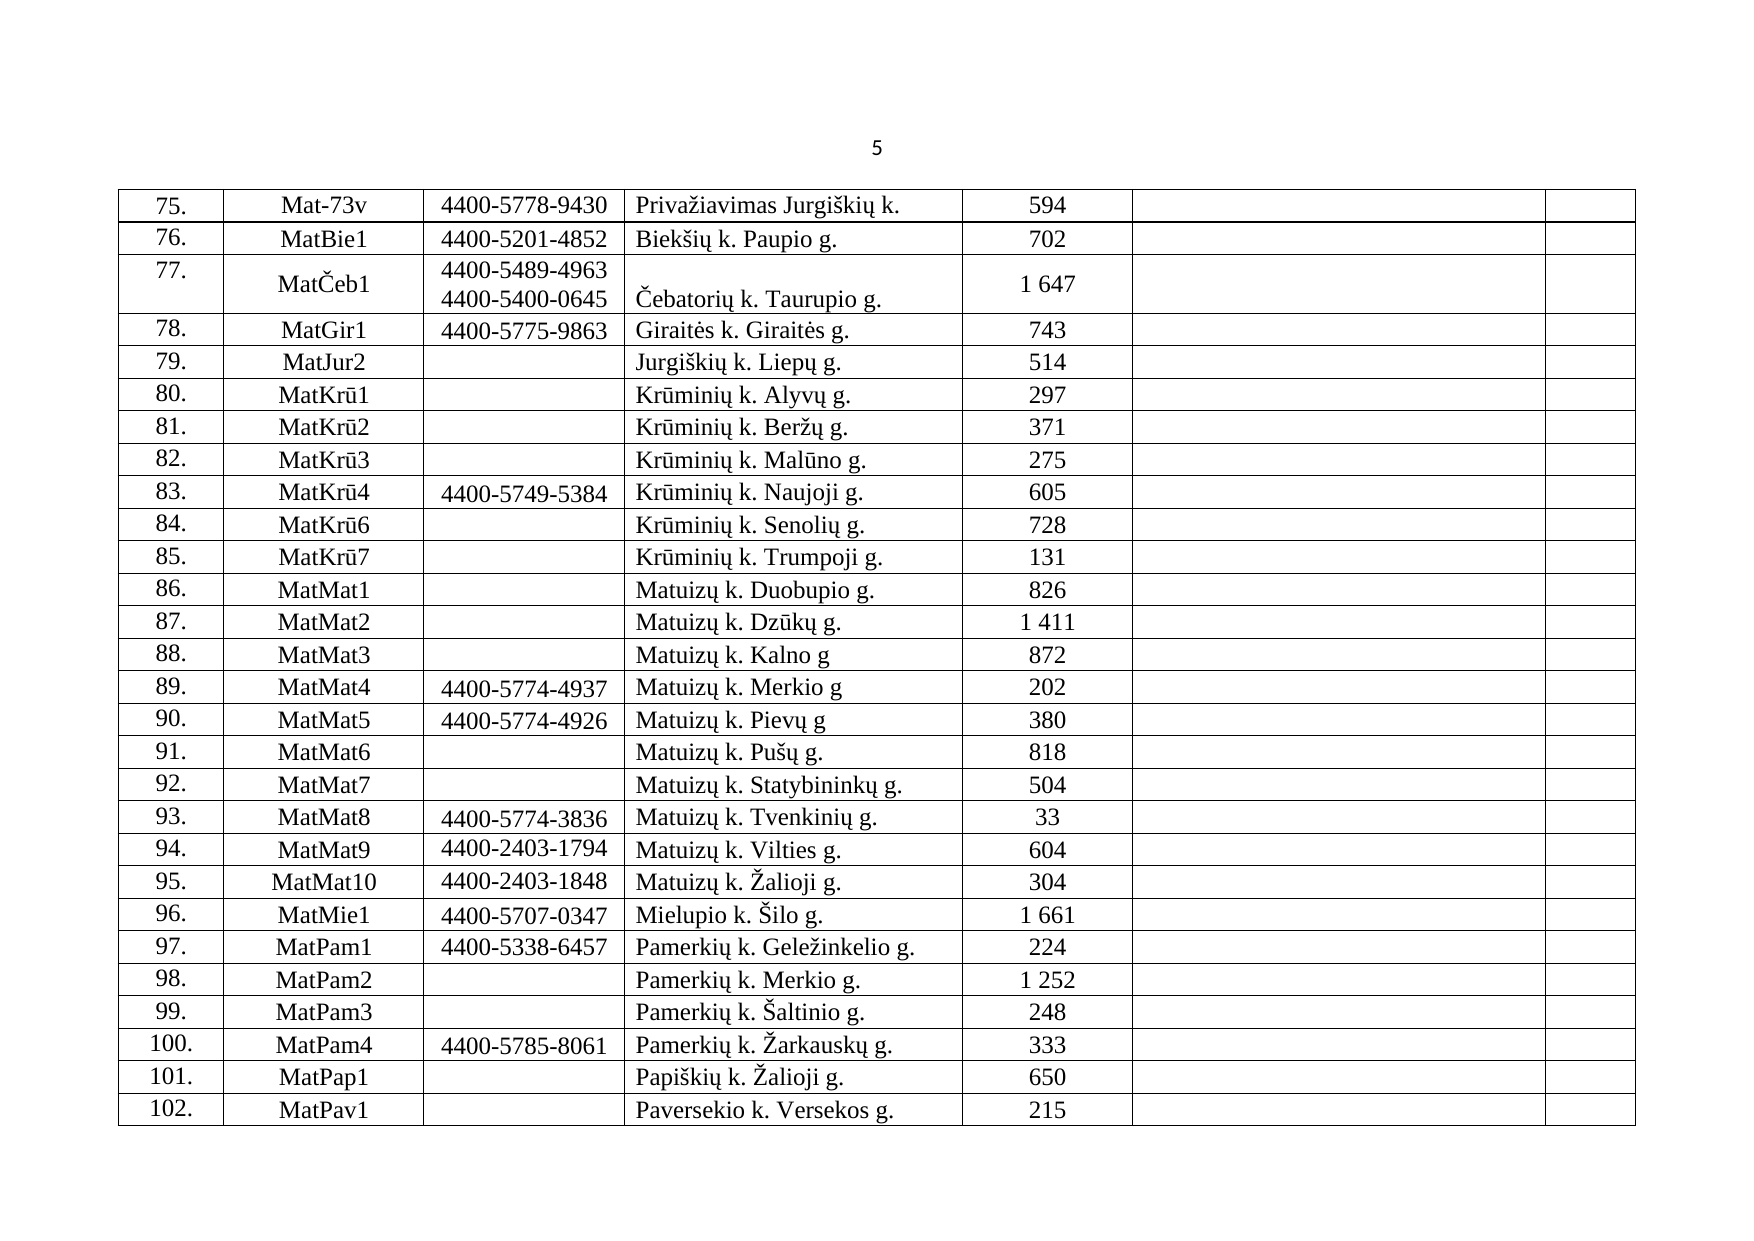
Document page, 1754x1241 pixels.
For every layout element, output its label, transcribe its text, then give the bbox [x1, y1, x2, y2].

table_cell [1546, 801, 1635, 832]
table_cell [1546, 223, 1635, 254]
table_cell [1133, 931, 1545, 962]
table_cell 93. [119, 801, 223, 832]
table_cell MatGir1 [224, 314, 423, 345]
table_cell Biekšių k. Paupio g. [625, 223, 962, 254]
table_cell [1546, 736, 1635, 767]
table_cell MatKrū7 [224, 541, 423, 572]
table_cell [1133, 639, 1545, 670]
table_cell MatMat10 [224, 866, 423, 897]
table_cell [1133, 223, 1545, 254]
table_cell [1546, 476, 1635, 507]
table_cell 87. [119, 606, 223, 637]
table_cell [1133, 346, 1545, 377]
table_cell [1133, 444, 1545, 475]
table_cell 215 [963, 1094, 1132, 1125]
table_cell Matuizų k. Žalioji g. [625, 866, 962, 897]
table_cell Krūminių k. Senolių g. [625, 509, 962, 540]
table_cell Krūminių k. Trumpoji g. [625, 541, 962, 572]
table_cell Čebatorių k. Taurupio g. [625, 255, 962, 312]
table_cell 101. [119, 1061, 223, 1092]
table_cell [1546, 574, 1635, 605]
table_cell [1133, 996, 1545, 1027]
table_cell MatMat7 [224, 769, 423, 800]
table_cell 4400-5774-3836 [424, 801, 624, 832]
table_cell 248 [963, 996, 1132, 1027]
table_cell 728 [963, 509, 1132, 540]
table_cell [1133, 1029, 1545, 1060]
table_cell [1546, 379, 1635, 410]
table_cell 91. [119, 736, 223, 767]
table_cell 78. [119, 314, 223, 345]
table_cell MatPam1 [224, 931, 423, 962]
table_cell [424, 736, 624, 767]
table_cell [424, 444, 624, 475]
table_cell 4400-5774-4937 [424, 671, 624, 702]
table_cell Matuizų k. Kalno g [625, 639, 962, 670]
table_cell 33 [963, 801, 1132, 832]
table_cell [424, 509, 624, 540]
table_cell [1133, 736, 1545, 767]
table_cell 304 [963, 866, 1132, 897]
table_cell [1133, 769, 1545, 800]
table_cell Krūminių k. Naujoji g. [625, 476, 962, 507]
table_cell [1133, 411, 1545, 442]
table_cell Privažiavimas Jurgiškių k. [625, 190, 962, 221]
table_cell [1133, 834, 1545, 865]
table_cell 98. [119, 964, 223, 995]
table_cell 96. [119, 899, 223, 930]
table_cell 81. [119, 411, 223, 442]
table_cell 99. [119, 996, 223, 1027]
table_cell [1133, 541, 1545, 572]
table_cell 4400-5489-4963 4400-5400-0645 [424, 255, 624, 312]
table_cell 84. [119, 509, 223, 540]
table_cell 97. [119, 931, 223, 962]
table_cell 4400-5785-8061 [424, 1029, 624, 1060]
table_cell [424, 1094, 624, 1125]
table_cell [1546, 704, 1635, 735]
table_cell [1133, 476, 1545, 507]
table_cell MatMat3 [224, 639, 423, 670]
table_cell [1133, 1061, 1545, 1092]
table_cell Krūminių k. Beržų g. [625, 411, 962, 442]
table_cell 297 [963, 379, 1132, 410]
table_cell [1546, 255, 1635, 312]
table_cell 594 [963, 190, 1132, 221]
table_cell [1133, 574, 1545, 605]
table_cell [1546, 866, 1635, 897]
table_cell [1133, 801, 1545, 832]
table_cell Matuizų k. Vilties g. [625, 834, 962, 865]
table_cell MatČeb1 [224, 255, 423, 312]
table_cell [1546, 899, 1635, 930]
table_cell MatKrū4 [224, 476, 423, 507]
table_cell 4400-5775-9863 [424, 314, 624, 345]
table_cell [1546, 996, 1635, 1027]
table_cell 1 411 [963, 606, 1132, 637]
table_cell 89. [119, 671, 223, 702]
table_cell [424, 606, 624, 637]
table_cell [1133, 964, 1545, 995]
table_cell [1546, 509, 1635, 540]
table_cell 743 [963, 314, 1132, 345]
table_cell 75. [119, 190, 223, 221]
table_cell Krūminių k. Malūno g. [625, 444, 962, 475]
table_cell [1133, 255, 1545, 312]
table_cell [1133, 1094, 1545, 1125]
table_cell [1133, 509, 1545, 540]
table_cell Papiškių k. Žalioji g. [625, 1061, 962, 1092]
table_cell [1546, 541, 1635, 572]
table_cell MatKrū2 [224, 411, 423, 442]
table_cell [424, 379, 624, 410]
table_cell [424, 574, 624, 605]
table_cell Matuizų k. Statybininkų g. [625, 769, 962, 800]
table_cell 4400-2403-1848 [424, 866, 624, 897]
table_cell [1133, 606, 1545, 637]
table_cell 514 [963, 346, 1132, 377]
table_cell Jurgiškių k. Liepų g. [625, 346, 962, 377]
table_cell 604 [963, 834, 1132, 865]
table_cell [424, 541, 624, 572]
table_cell MatKrū3 [224, 444, 423, 475]
table_cell [1546, 671, 1635, 702]
table_cell 4400-5338-6457 [424, 931, 624, 962]
table_cell 818 [963, 736, 1132, 767]
table_cell [1133, 866, 1545, 897]
table_cell [1546, 769, 1635, 800]
table_cell MatPav1 [224, 1094, 423, 1125]
table_cell 95. [119, 866, 223, 897]
table_cell [424, 346, 624, 377]
table_cell 83. [119, 476, 223, 507]
table_cell [424, 769, 624, 800]
table_cell MatBie1 [224, 223, 423, 254]
table_cell Mielupio k. Šilo g. [625, 899, 962, 930]
table_cell [1546, 1094, 1635, 1125]
table_cell 79. [119, 346, 223, 377]
table_cell Matuizų k. Merkio g [625, 671, 962, 702]
table_cell 85. [119, 541, 223, 572]
table_cell MatMat8 [224, 801, 423, 832]
table_cell 4400-5774-4926 [424, 704, 624, 735]
table_cell [1546, 346, 1635, 377]
table_cell Giraitės k. Giraitės g. [625, 314, 962, 345]
table_cell 88. [119, 639, 223, 670]
table_cell [1546, 834, 1635, 865]
table_cell 94. [119, 834, 223, 865]
table_cell [1546, 639, 1635, 670]
table_cell [1133, 190, 1545, 221]
table_cell 76. [119, 223, 223, 254]
table_cell 1 661 [963, 899, 1132, 930]
table_cell 100. [119, 1029, 223, 1060]
table_cell 826 [963, 574, 1132, 605]
table_cell MatMie1 [224, 899, 423, 930]
table_cell [1546, 314, 1635, 345]
table_cell 275 [963, 444, 1132, 475]
table_cell MatMat2 [224, 606, 423, 637]
table_cell [424, 411, 624, 442]
table_cell MatKrū1 [224, 379, 423, 410]
table_cell [1546, 1029, 1635, 1060]
table_cell Pamerkių k. Merkio g. [625, 964, 962, 995]
table_cell [1133, 671, 1545, 702]
table_cell Krūminių k. Alyvų g. [625, 379, 962, 410]
table_cell [1546, 444, 1635, 475]
table_cell [424, 996, 624, 1027]
table_cell Pamerkių k. Geležinkelio g. [625, 931, 962, 962]
table_cell 131 [963, 541, 1132, 572]
table_cell [424, 964, 624, 995]
table_cell Paversekio k. Versekos g. [625, 1094, 962, 1125]
table_cell Pamerkių k. Žarkauskų g. [625, 1029, 962, 1060]
table_cell Mat-73v [224, 190, 423, 221]
table_cell [424, 1061, 624, 1092]
table_cell MatMat6 [224, 736, 423, 767]
table_cell MatKrū6 [224, 509, 423, 540]
table_cell [1546, 190, 1635, 221]
table_cell 4400-2403-1794 [424, 834, 624, 865]
table_cell [1133, 704, 1545, 735]
table_cell 504 [963, 769, 1132, 800]
table_cell 4400-5201-4852 [424, 223, 624, 254]
table_cell 872 [963, 639, 1132, 670]
table_cell 371 [963, 411, 1132, 442]
table_cell Matuizų k. Duobupio g. [625, 574, 962, 605]
table_cell Matuizų k. Pievų g [625, 704, 962, 735]
table_cell 4400-5749-5384 [424, 476, 624, 507]
table_cell [1546, 411, 1635, 442]
table_cell 4400-5707-0347 [424, 899, 624, 930]
table_cell MatPam3 [224, 996, 423, 1027]
table_cell 80. [119, 379, 223, 410]
table_cell 77. [119, 255, 223, 312]
table_cell 90. [119, 704, 223, 735]
table_cell 380 [963, 704, 1132, 735]
table_cell MatMat1 [224, 574, 423, 605]
table_cell [1133, 379, 1545, 410]
table_cell [1546, 964, 1635, 995]
table_cell 702 [963, 223, 1132, 254]
table_cell MatJur2 [224, 346, 423, 377]
table_cell 605 [963, 476, 1132, 507]
table_cell Matuizų k. Dzūkų g. [625, 606, 962, 637]
table_cell [424, 639, 624, 670]
table_cell 86. [119, 574, 223, 605]
table_cell [1133, 899, 1545, 930]
table_cell 92. [119, 769, 223, 800]
table_cell Pamerkių k. Šaltinio g. [625, 996, 962, 1027]
table_cell 82. [119, 444, 223, 475]
table_cell MatMat4 [224, 671, 423, 702]
table_cell 1 647 [963, 255, 1132, 312]
table_cell MatPam4 [224, 1029, 423, 1060]
table_cell 1 252 [963, 964, 1132, 995]
table_cell [1546, 1061, 1635, 1092]
table_cell Matuizų k. Tvenkinių g. [625, 801, 962, 832]
table_cell Matuizų k. Pušų g. [625, 736, 962, 767]
table_cell [1546, 931, 1635, 962]
table_cell [1133, 314, 1545, 345]
table_cell 650 [963, 1061, 1132, 1092]
table_cell MatPap1 [224, 1061, 423, 1092]
table_cell MatMat5 [224, 704, 423, 735]
table_cell 102. [119, 1094, 223, 1125]
table_cell 4400-5778-9430 [424, 190, 624, 221]
table_cell 333 [963, 1029, 1132, 1060]
table_cell 224 [963, 931, 1132, 962]
table_cell MatPam2 [224, 964, 423, 995]
table_cell 202 [963, 671, 1132, 702]
table_cell [1546, 606, 1635, 637]
table_cell MatMat9 [224, 834, 423, 865]
